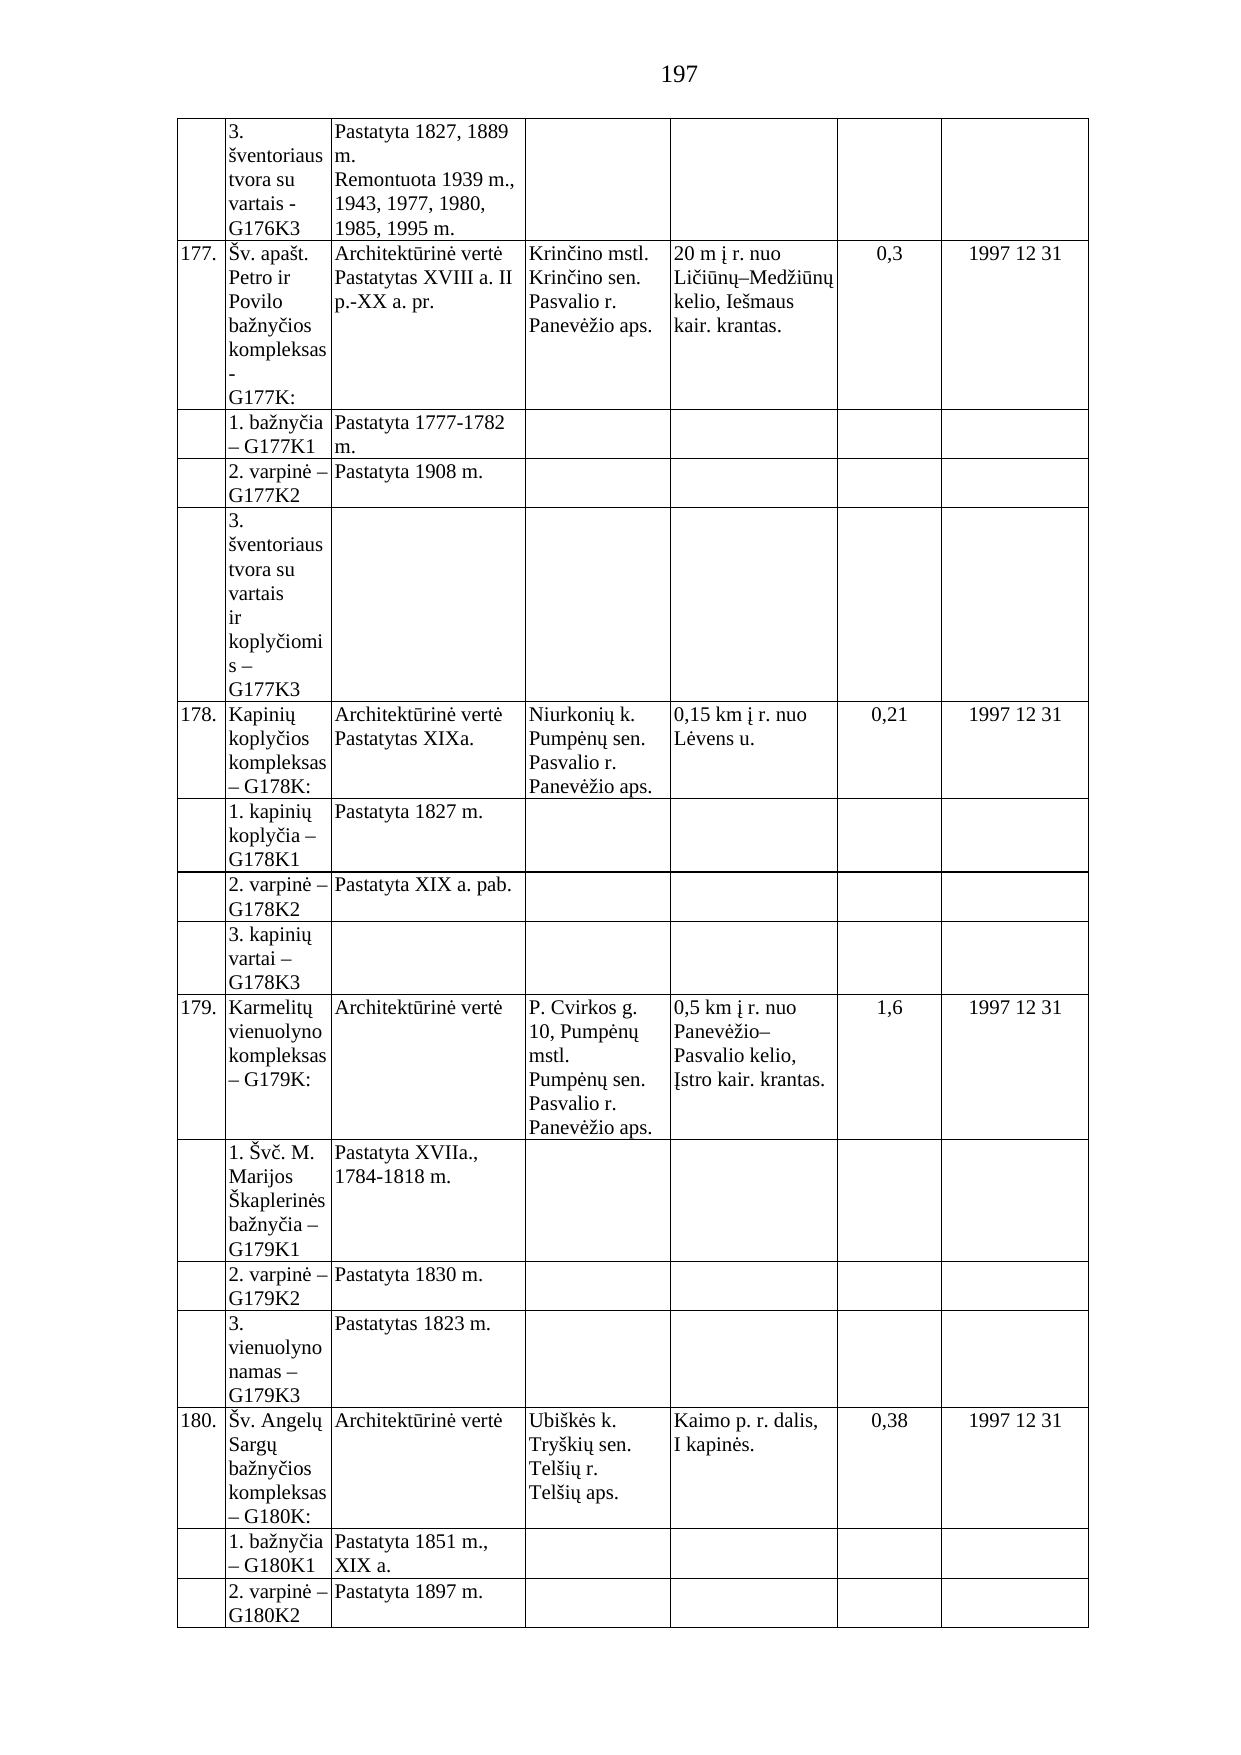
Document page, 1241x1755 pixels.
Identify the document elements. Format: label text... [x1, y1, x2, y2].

table_cell [178, 459, 225, 507]
table_cell [332, 508, 525, 701]
table_cell [942, 799, 1088, 871]
table_cell [942, 1262, 1088, 1310]
table_cell Architektūrinė vertė [332, 1408, 525, 1528]
table_cell [332, 922, 525, 994]
table_cell Krinčino mstl. Krinčino sen. Pasvalio r. Panevėžio aps. [526, 241, 670, 409]
table_cell [1135, 1261, 1181, 1310]
table_cell 0,38 [838, 1408, 941, 1528]
table_cell 180. [178, 1408, 225, 1528]
table_cell Pastatyta 1908 m. [332, 459, 525, 507]
table_cell [526, 1529, 670, 1577]
table_cell 1,6 [838, 995, 941, 1139]
table_cell [526, 1140, 670, 1261]
table_cell 1997 12 31 [942, 241, 1088, 409]
table_cell [838, 1529, 941, 1577]
table_cell [178, 1311, 225, 1407]
table_cell [1135, 871, 1181, 921]
table_cell [1089, 1578, 1135, 1627]
table_cell [942, 1529, 1088, 1577]
table_cell [1089, 871, 1135, 921]
table_cell [671, 922, 837, 994]
table_cell [838, 1262, 941, 1310]
table_cell [838, 1140, 941, 1261]
table_cell Pastatyta 1777-1782 m. [332, 410, 525, 458]
table_cell [838, 119, 941, 239]
table_cell [526, 799, 670, 871]
table_cell [178, 922, 225, 994]
table_cell Pastatyta 1827, 1889 m. Remontuota 1939 m., 1943, 1977, 1980, 1985, 1995 m. [332, 119, 525, 239]
table_cell [178, 508, 225, 701]
table_cell [526, 410, 670, 458]
table_cell [942, 1579, 1088, 1627]
table_cell Architektūrinė vertė Pastatytas XIXa. [332, 702, 525, 798]
table_cell [1135, 1310, 1181, 1407]
table_cell [838, 459, 941, 507]
table_cell [526, 459, 670, 507]
table_cell [838, 410, 941, 458]
table_cell [671, 119, 837, 239]
table_cell Pastatyta 1827 m. [332, 799, 525, 871]
table_cell [526, 508, 670, 701]
table_cell [671, 1529, 837, 1577]
table_cell Pastatyta XIX a. pab. [332, 873, 525, 921]
table_cell [1089, 240, 1135, 409]
table_cell Kaimo p. r. dalis, I kapinės. [671, 1408, 837, 1528]
table_cell [1135, 458, 1181, 507]
table_cell [942, 459, 1088, 507]
table_cell [1089, 1407, 1135, 1528]
table_cell Pastatyta 1897 m. [332, 1579, 525, 1627]
table_cell [1089, 1139, 1135, 1261]
table_cell [838, 1311, 941, 1407]
table_cell 3. šventoriaus tvora su vartais ir koplyčiomis – G177K3 [226, 508, 331, 701]
table_cell [526, 119, 670, 239]
table_cell [671, 1262, 837, 1310]
table_cell [178, 1579, 225, 1627]
table_cell [1135, 1528, 1181, 1577]
table_cell [942, 119, 1088, 239]
table_cell [1089, 1528, 1135, 1577]
table_cell [526, 1262, 670, 1310]
table_cell [838, 799, 941, 871]
table_cell [671, 1140, 837, 1261]
table_cell [942, 1311, 1088, 1407]
table_cell [1089, 994, 1135, 1139]
table_cell [178, 873, 225, 921]
table_cell [671, 799, 837, 871]
table_cell 177. [178, 241, 225, 409]
table_cell [1089, 458, 1135, 507]
table_cell 0,21 [838, 702, 941, 798]
table_cell Architektūrinė vertė [332, 995, 525, 1139]
table_cell 2. varpinė – G179K2 [226, 1262, 331, 1310]
table_cell 178. [178, 702, 225, 798]
table_cell [1089, 507, 1135, 701]
table_cell 0,15 km į r. nuo Lėvens u. [671, 702, 837, 798]
table_cell 1997 12 31 [942, 702, 1088, 798]
table_cell [178, 1262, 225, 1310]
table_cell 2. varpinė – G177K2 [226, 459, 331, 507]
table_cell [671, 1579, 837, 1627]
table_cell [1089, 1261, 1135, 1310]
table_cell Pastatyta XVIIa., 1784-1818 m. [332, 1140, 525, 1261]
table_cell Pastatyta 1851 m., XIX a. [332, 1529, 525, 1577]
table_cell 0,3 [838, 241, 941, 409]
table_cell [526, 1579, 670, 1627]
table_cell [1135, 701, 1181, 798]
table_cell [1135, 921, 1181, 994]
table_cell Pastatyta 1830 m. [332, 1262, 525, 1310]
table_cell [942, 410, 1088, 458]
table_cell [1089, 798, 1135, 871]
table_cell [1135, 1578, 1181, 1627]
table_cell 1997 12 31 [942, 995, 1088, 1139]
table_cell [838, 922, 941, 994]
table_cell 1. kapinių koplyčia – G178K1 [226, 799, 331, 871]
table_cell [178, 1140, 225, 1261]
table_cell 179. [178, 995, 225, 1139]
table_cell [178, 119, 225, 239]
table_cell [838, 873, 941, 921]
table_cell [942, 1140, 1088, 1261]
table_cell Niurkonių k. Pumpėnų sen. Pasvalio r. Panevėžio aps. [526, 702, 670, 798]
table_cell 1. Švč. M. Marijos Škaplerinės bažnyčia – G179K1 [226, 1140, 331, 1261]
table_cell [1135, 1139, 1181, 1261]
table_cell [671, 873, 837, 921]
table_cell [178, 410, 225, 458]
table_cell [1135, 994, 1181, 1139]
table_cell Pastatytas 1823 m. [332, 1311, 525, 1407]
table_cell 3. vienuolyno namas – G179K3 [226, 1311, 331, 1407]
table_cell [942, 922, 1088, 994]
table_cell [1135, 1407, 1181, 1528]
table_cell [1089, 701, 1135, 798]
table_cell Karmelitų vienuolyno kompleksas – G179K: [226, 995, 331, 1139]
table_cell [1135, 240, 1181, 409]
table_cell [671, 459, 837, 507]
table_cell [1135, 409, 1181, 458]
table_cell [526, 1311, 670, 1407]
table_cell 3. kapinių vartai – G178K3 [226, 922, 331, 994]
table_cell 2. varpinė – G180K2 [226, 1579, 331, 1627]
table_cell [671, 508, 837, 701]
table_cell [1135, 507, 1181, 701]
table_cell [178, 799, 225, 871]
table_cell Ubiškės k. Tryškių sen. Telšių r. Telšių aps. [526, 1408, 670, 1528]
table_cell Kapinių koplyčios kompleksas – G178K: [226, 702, 331, 798]
table_cell [526, 873, 670, 921]
table_cell 1997 12 31 [942, 1408, 1088, 1528]
table_cell [671, 1311, 837, 1407]
table_cell 0,5 km į r. nuo Panevėžio–Pasvalio kelio, Įstro kair. krantas. [671, 995, 837, 1139]
table_cell Šv. Angelų Sargų bažnyčios kompleksas – G180K: [226, 1408, 331, 1528]
table_cell 3. šventoriaus tvora su vartais - G176K3 [226, 119, 331, 239]
table_cell [1135, 798, 1181, 871]
table_cell [526, 922, 670, 994]
table_cell [1089, 409, 1135, 458]
table_cell 1. bažnyčia – G177K1 [226, 410, 331, 458]
table_cell 20 m į r. nuo Ličiūnų–Medžiūnų kelio, Iešmaus kair. krantas. [671, 241, 837, 409]
table_cell [671, 410, 837, 458]
table_cell 1. bažnyčia – G180K1 [226, 1529, 331, 1577]
table_cell [838, 508, 941, 701]
table_cell [1089, 1310, 1135, 1407]
table_cell [1089, 921, 1135, 994]
table_cell [942, 873, 1088, 921]
table_cell P. Cvirkos g. 10, Pumpėnų mstl. Pumpėnų sen. Pasvalio r. Panevėžio aps. [526, 995, 670, 1139]
table_cell [1089, 118, 1135, 239]
table_cell [838, 1579, 941, 1627]
table_cell 2. varpinė – G178K2 [226, 873, 331, 921]
table_cell [178, 1529, 225, 1577]
table_cell [942, 508, 1088, 701]
table_cell [1135, 118, 1181, 239]
table_cell Šv. apašt. Petro ir Povilo bažnyčios kompleksas - G177K: [226, 241, 331, 409]
table_cell Architektūrinė vertė Pastatytas XVIII a. II p.-XX a. pr. [332, 241, 525, 409]
